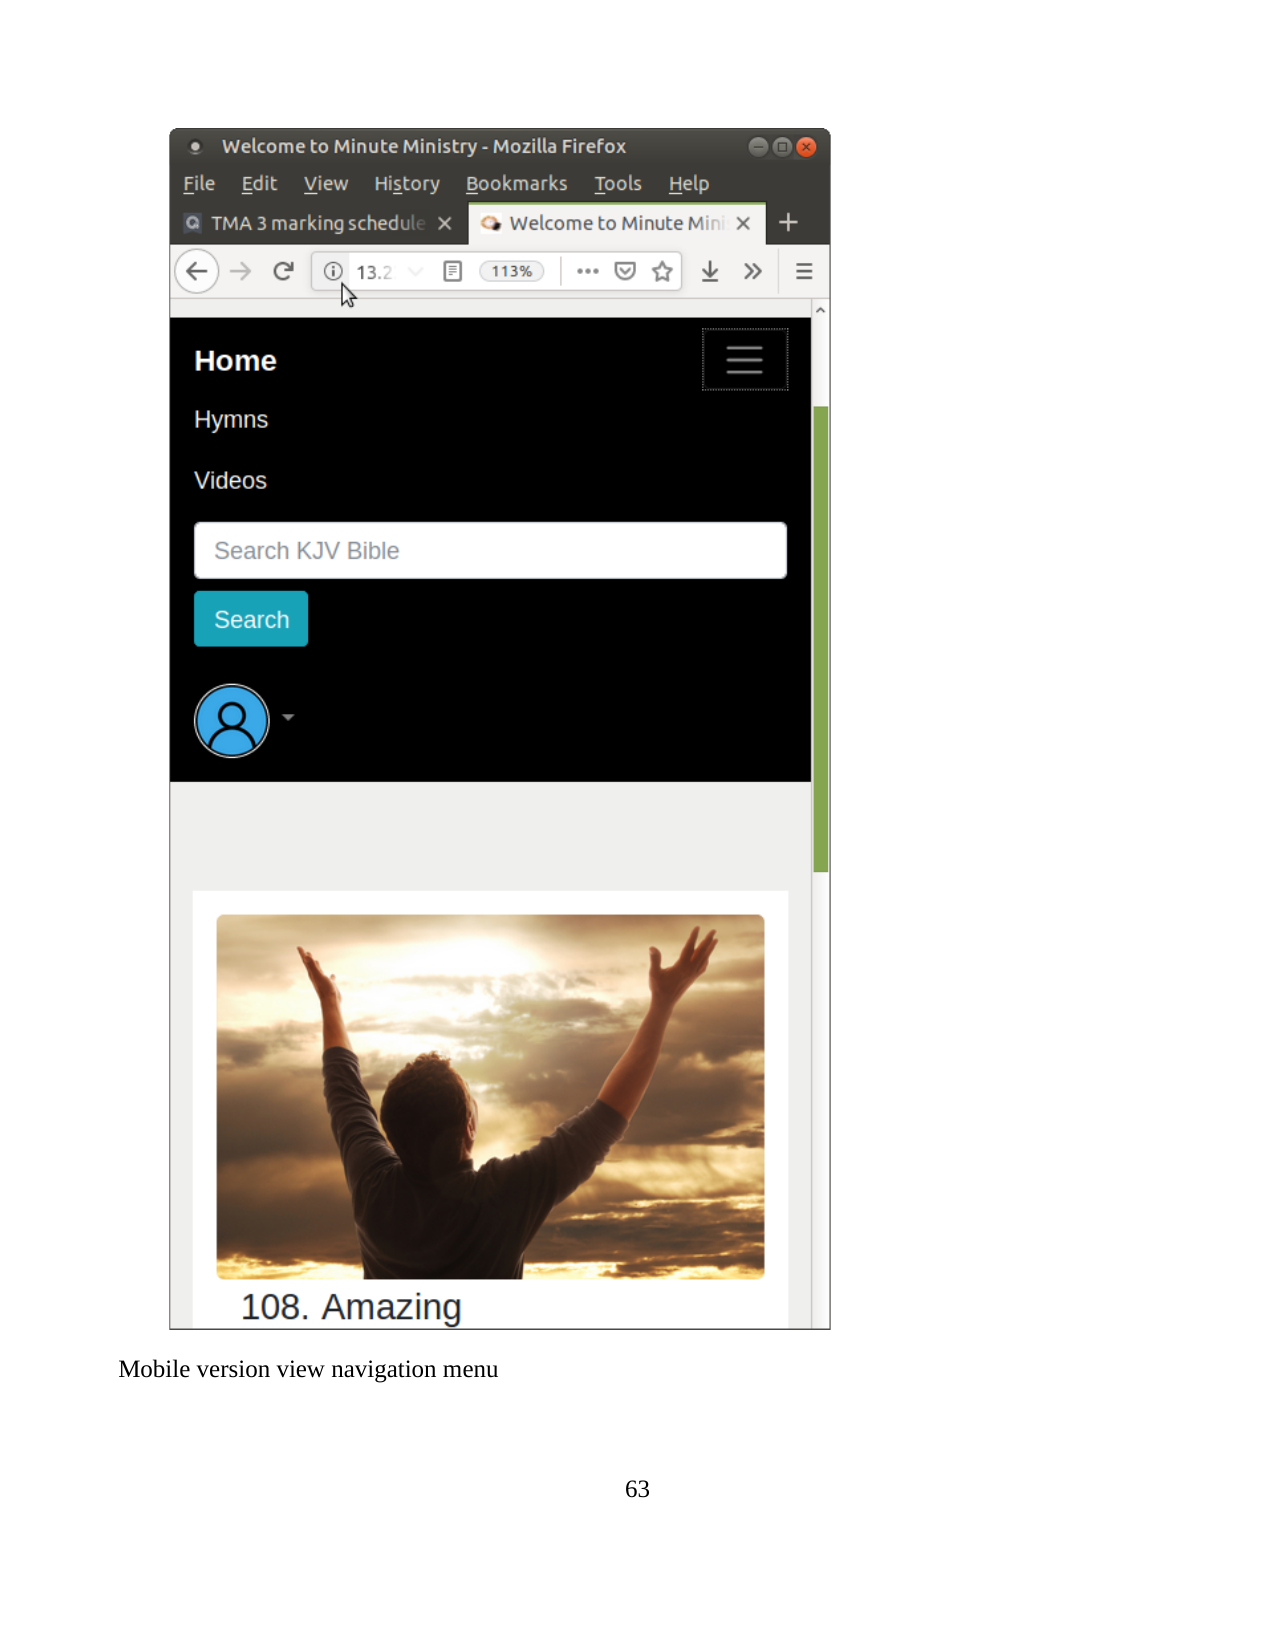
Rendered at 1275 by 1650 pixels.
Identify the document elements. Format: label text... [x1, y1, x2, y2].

text Mobile version view navigation menu [118, 1354, 1157, 1383]
picture [169, 128, 831, 1330]
